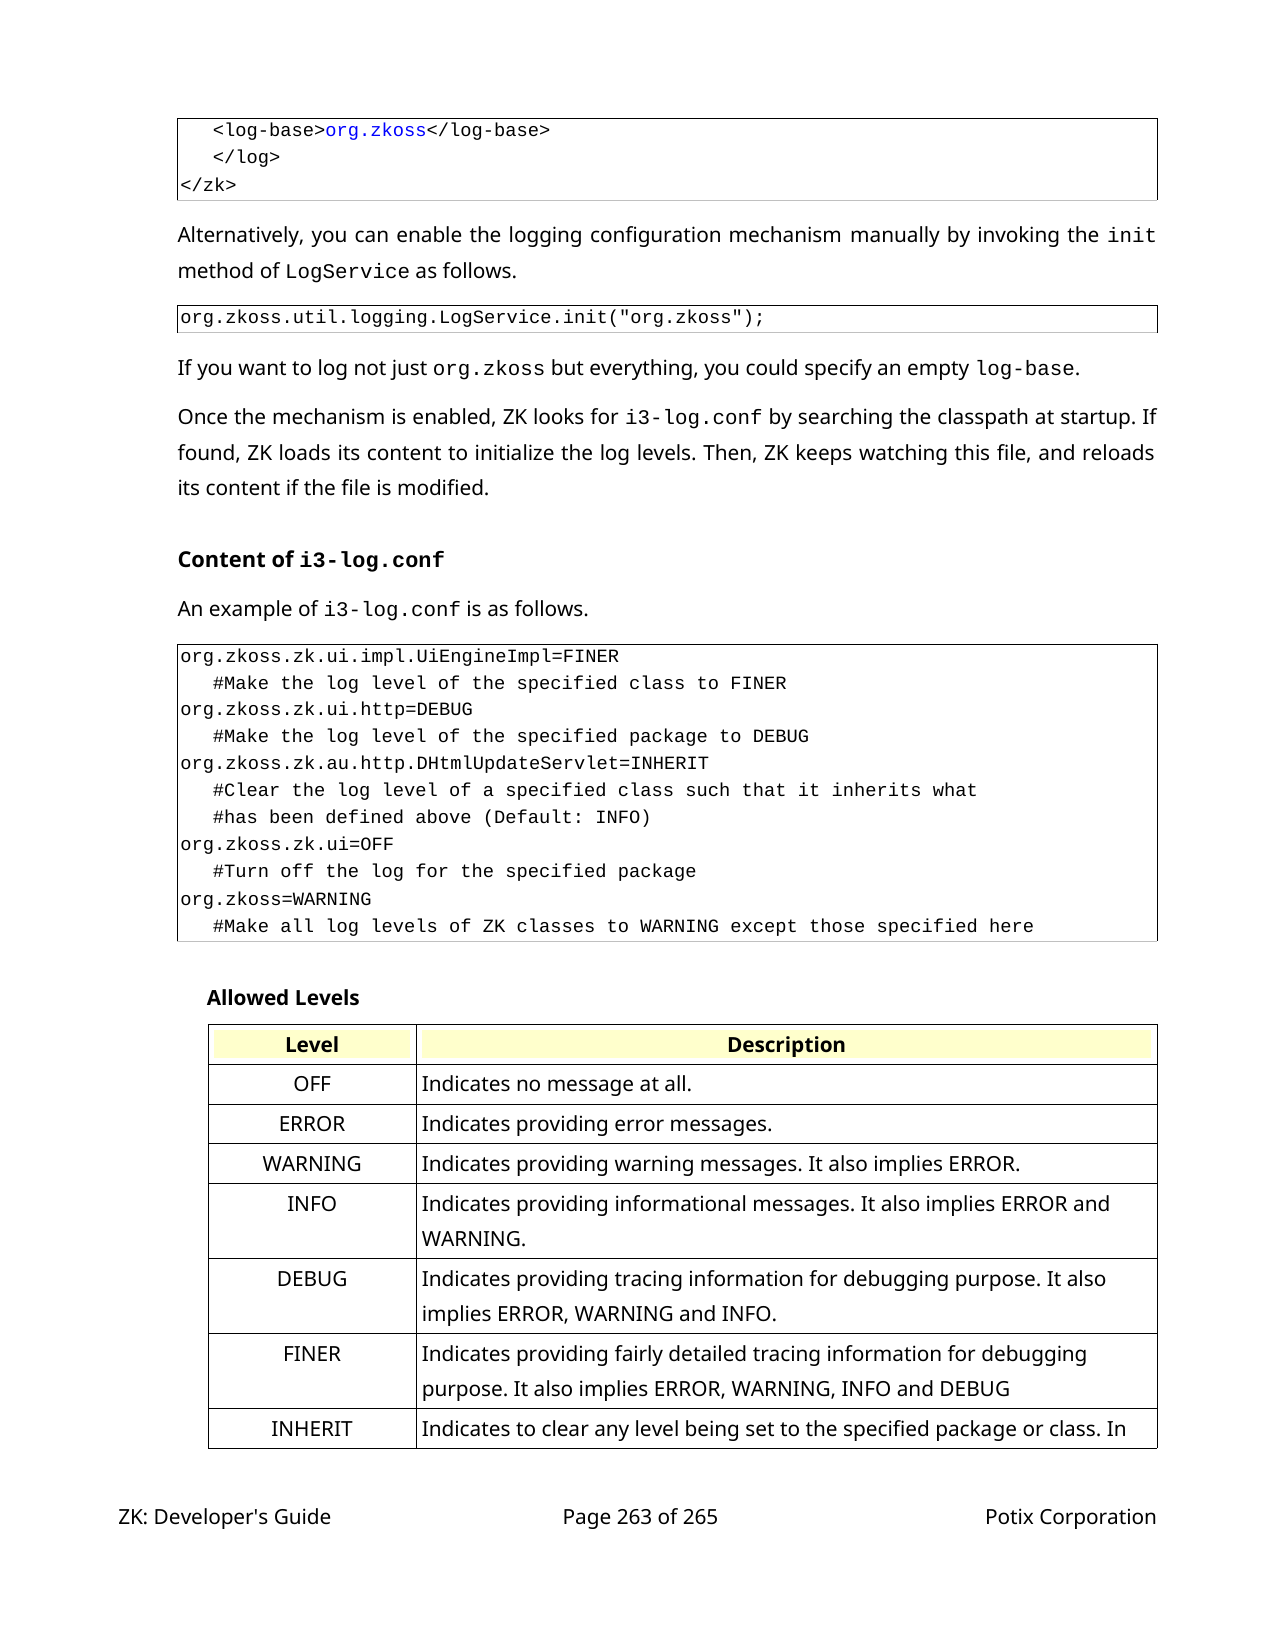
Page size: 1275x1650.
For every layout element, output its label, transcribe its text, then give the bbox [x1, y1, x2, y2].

subtitle Content of i3-log.conf [177, 544, 1157, 574]
table_cell Indicates providing warning messages. It also implies ERROR. [417, 1144, 1157, 1183]
text </log> [178, 145, 1157, 169]
table_cell INFO [209, 1184, 416, 1258]
table_cell Indicates providing informational messages. It also implies ERROR and WARNING. [417, 1184, 1157, 1258]
text #Make all log levels of ZK classes to WARNING except those specified here [178, 913, 1157, 941]
text </zk> [178, 172, 1157, 200]
text org.zkoss.zk.ui=OFF [178, 832, 1157, 856]
table_cell Indicates providing tracing information for debugging purpose. It also implies ERROR, WARNING and INFO. [417, 1259, 1157, 1333]
text org.zkoss=WARNING [178, 886, 1157, 911]
table_cell DEBUG [209, 1259, 416, 1333]
table_cell INHERIT [209, 1409, 416, 1448]
text org.zkoss.util.logging.LogService.init("org.zkoss"); [178, 306, 1157, 332]
subtitle Allowed Levels [207, 983, 1157, 1012]
table_cell Indicates no message at all. [417, 1065, 1157, 1104]
text <log-base>org.zkoss</log-base> [178, 119, 1157, 142]
text Alternatively, you can enable the logging configuration mechanism manually by invoking the init method of LogService as follows. [177, 220, 1157, 284]
table_cell WARNING [209, 1144, 416, 1183]
table_cell Indicates providing error messages. [417, 1105, 1157, 1143]
text If you want to log not just org.zkoss but everything, you could specify an empty log-base. [177, 353, 1157, 382]
table_header Description [417, 1025, 1157, 1064]
table_cell FINER [209, 1334, 416, 1408]
table_cell Indicates to clear any level being set to the specified package or class. In [417, 1409, 1157, 1448]
text org.zkoss.zk.au.http.DHtmlUpdateServlet=INHERIT #Clear the log level of a specified class such that it inherits what [178, 751, 1157, 802]
text #Make the log level of the specified class to FINER org.zkoss.zk.ui.http=DEBUG #Make the log level of the specified package to DEBUG [178, 671, 1157, 748]
table_cell OFF [209, 1065, 416, 1104]
text #Turn off the log for the specified package [178, 859, 1157, 883]
table_header Level [209, 1025, 416, 1064]
text #has been defined above (Default: INFO) [178, 805, 1157, 829]
table_cell Indicates providing fairly detailed tracing information for debugging purpose. It also implies ERROR, WARNING, INFO and DEBUG [417, 1334, 1157, 1408]
text An example of i3-log.conf is as follows. [177, 594, 1157, 623]
text org.zkoss.zk.ui.impl.UiEngineImpl=FINER [178, 645, 1157, 668]
text Once the mechanism is enabled, ZK looks for i3-log.conf by searching the classpath at startup. If found, ZK loads its content to initialize the log levels. Then, ZK keeps watching this file, and reloads its content if the file is modified. [177, 402, 1157, 501]
table_cell ERROR [209, 1105, 416, 1143]
